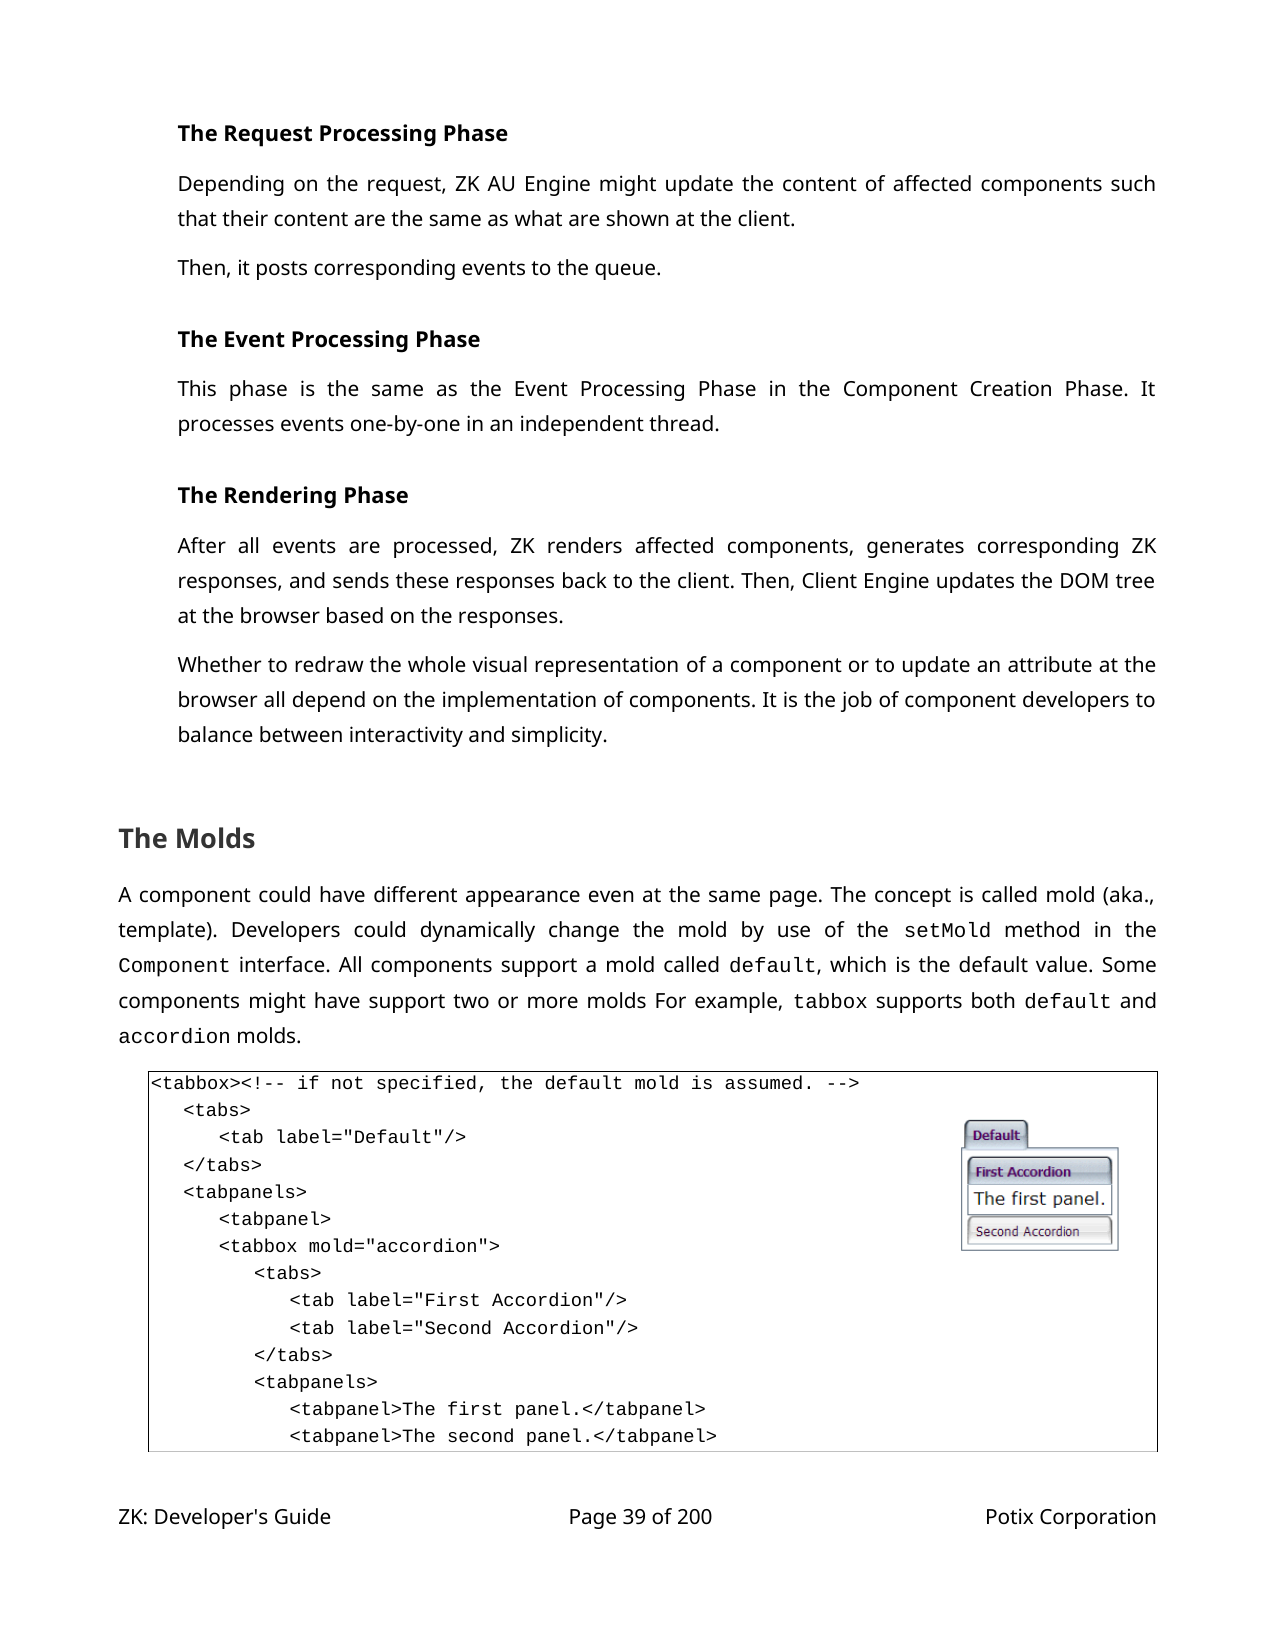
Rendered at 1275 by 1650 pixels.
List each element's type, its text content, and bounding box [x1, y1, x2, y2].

text </tabs> [149, 1152, 958, 1177]
text Depending on the request, ZK AU Engine might update the content of affected components such that their content are the same as what are shown at the client. [177, 169, 1157, 232]
text <tabpanels> [149, 1179, 958, 1204]
text <tabpanel>The first panel.</tabpanel> [149, 1397, 1157, 1421]
subtitle The Rendering Phase [177, 480, 1157, 510]
text [1127, 1207, 1157, 1231]
text Whether to redraw the whole visual representation of a component or to update an attribute at the browser all depend on the implementation of components. It is the job of component developers to balance between interactivity and simplicity. [177, 650, 1157, 749]
text A component could have different appearance even at the same page. The concept is called mold (aka., template). Developers could dynamically change the mold by use of the setMold method in the Component interface. All components support a mold called default, which is the default value. Some components might have support two or more molds For example, tabbox supports both default and accordion molds. [118, 880, 1157, 1050]
text After all events are processed, ZK renders affected components, generates corresponding ZK responses, and sends these responses back to the client. Then, Client Engine updates the DOM tree at the browser based on the responses. [177, 531, 1157, 629]
text [1127, 1152, 1157, 1177]
text <tabpanel> [149, 1207, 958, 1231]
text [1127, 1179, 1157, 1204]
text Then, it posts corresponding events to the queue. [177, 253, 1157, 281]
text <tabpanels> [149, 1370, 1157, 1394]
text This phase is the same as the Event Processing Phase in the Component Creation Phase. It processes events one-by-one in an independent thread. [177, 374, 1157, 438]
picture [958, 1116, 1127, 1255]
text <tab label="First Accordion"/> [149, 1288, 1157, 1313]
text <tab label="Second Accordion"/> [149, 1316, 1157, 1340]
text <tabs> [149, 1261, 1157, 1285]
subtitle The Request Processing Phase [177, 118, 1157, 148]
text <tabbox><!-- if not specified, the default mold is assumed. --> [149, 1072, 1157, 1095]
subtitle The Event Processing Phase [177, 323, 1157, 353]
text <tabs> [149, 1098, 1157, 1122]
text <tab label="Default"/> [149, 1125, 958, 1149]
text <tabbox mold="accordion"> [149, 1234, 1157, 1258]
text [1127, 1125, 1157, 1149]
text <tabpanel>The second panel.</tabpanel> [149, 1424, 1157, 1451]
subtitle The Molds [118, 819, 1157, 856]
text </tabs> [149, 1343, 1157, 1367]
